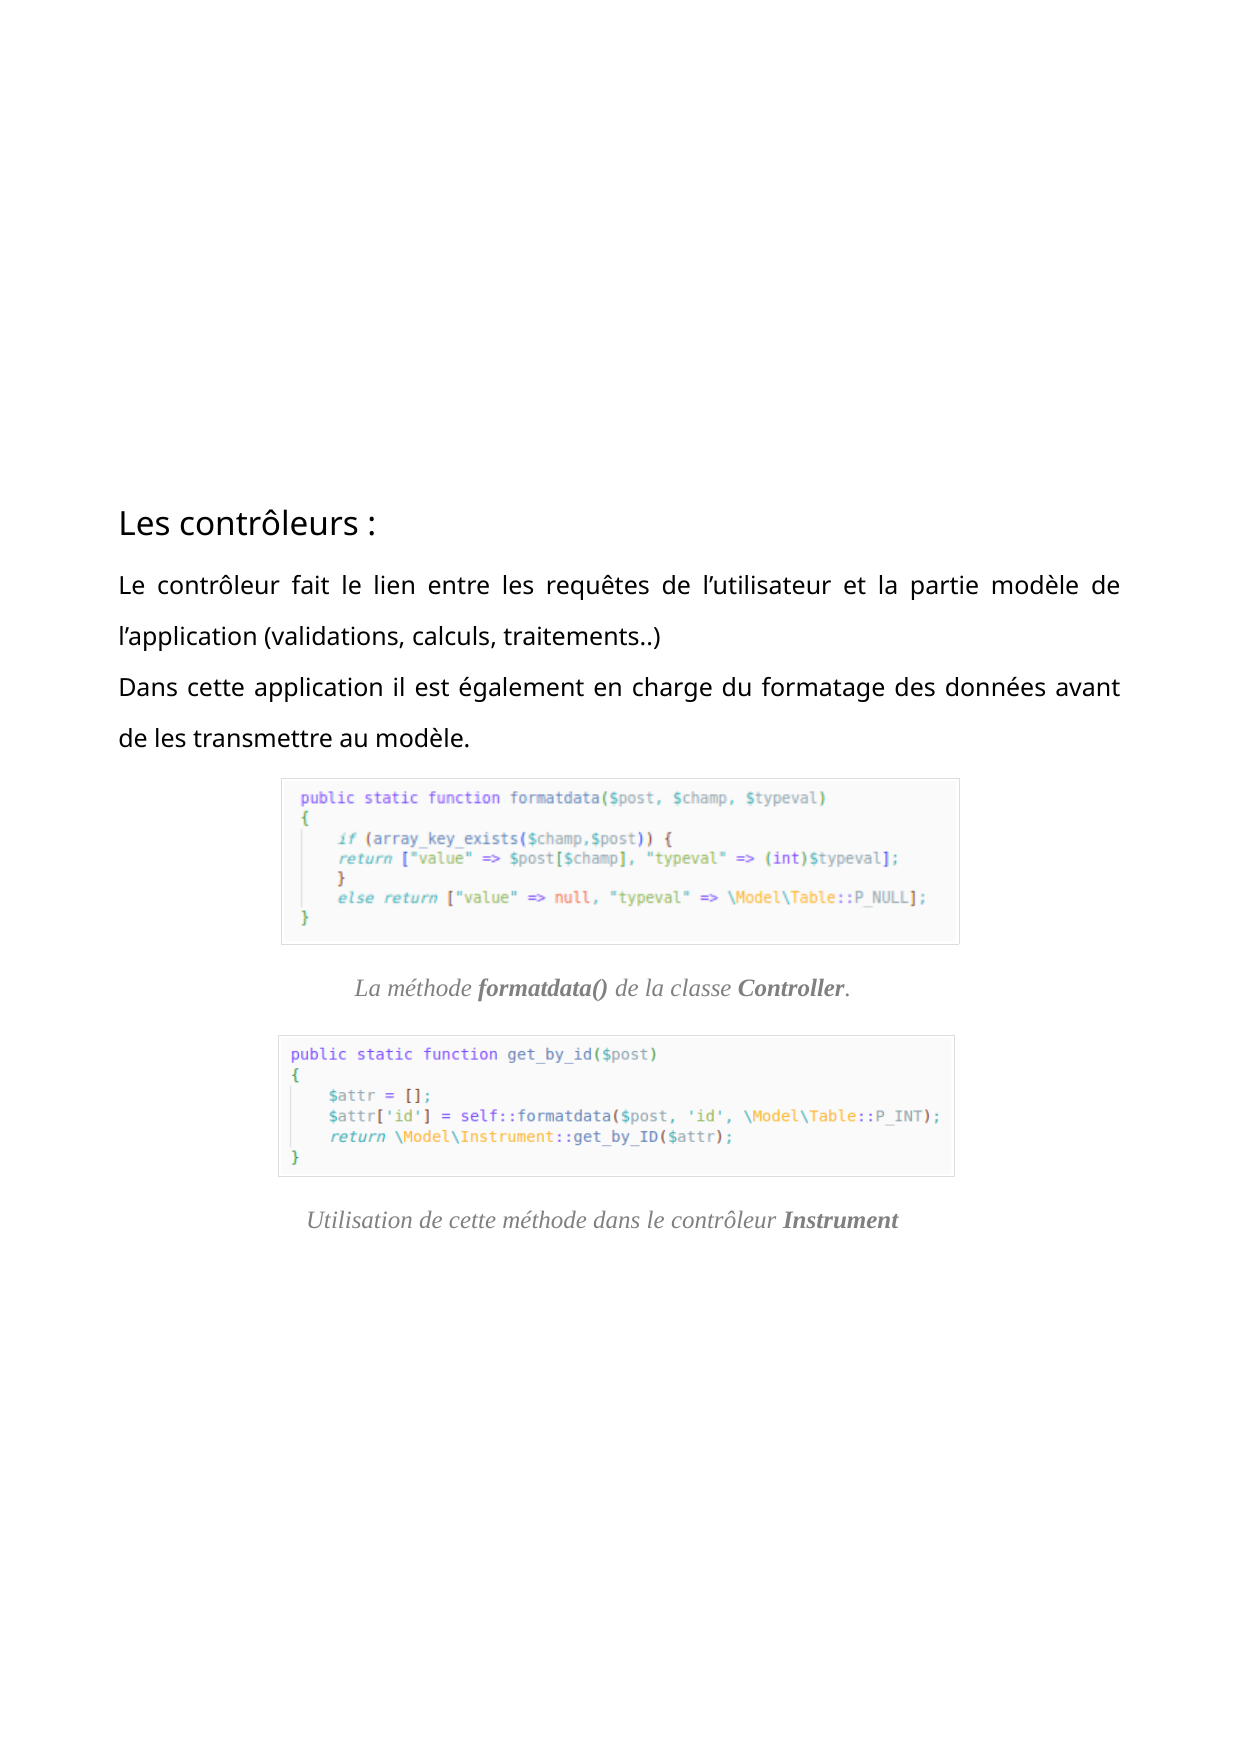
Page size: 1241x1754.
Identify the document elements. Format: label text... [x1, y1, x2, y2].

text Le contrôleur fait le lien entre les requêtes de l’utilisateur et la partie modèle de l’application (validations, calculs, traitements..) [118, 568, 1122, 653]
text Les contrôleurs : [118, 500, 1122, 545]
picture [284, 781, 957, 941]
text Dans cette application il est également en charge du formatage des données avant de les transmettre au modèle. [118, 670, 1122, 755]
picture [280, 1038, 952, 1174]
